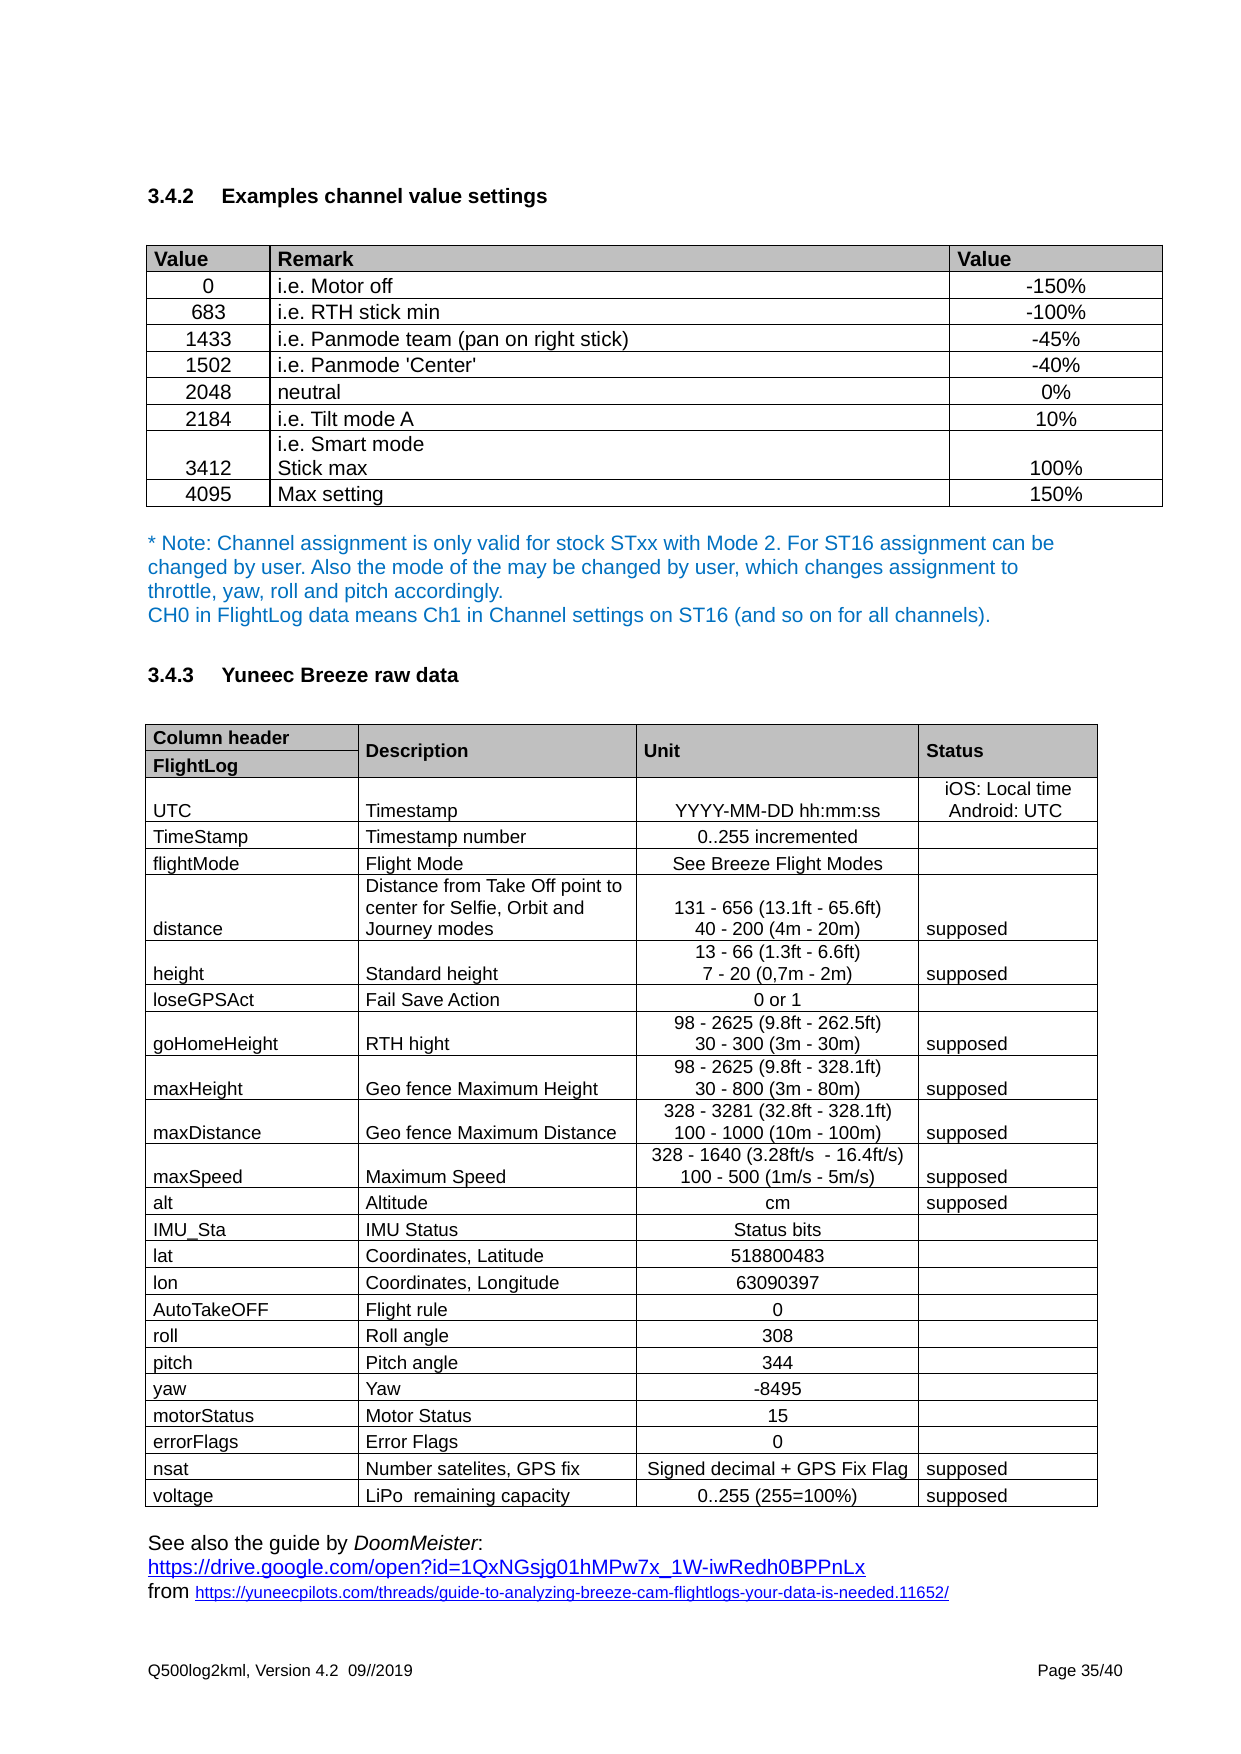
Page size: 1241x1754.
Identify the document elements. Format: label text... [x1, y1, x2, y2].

table_cell Coordinates, Latitude [359, 1241, 636, 1267]
table_cell Yaw [359, 1374, 636, 1400]
table_header Value [950, 246, 1162, 271]
table_cell -100% [950, 299, 1162, 324]
table_cell Motor Status [359, 1401, 636, 1426]
table_cell 0 or 1 [637, 985, 918, 1011]
table_cell LiPo remaining capacity [359, 1480, 636, 1506]
table_cell -150% [950, 272, 1162, 298]
table_cell 683 [147, 299, 269, 324]
table_cell See Breeze Flight Modes [637, 849, 918, 874]
table_cell 100% [950, 431, 1162, 479]
table_cell -8495 [637, 1374, 918, 1400]
table_cell lat [146, 1241, 358, 1267]
table_header Value [147, 246, 269, 271]
table_cell motorStatus [146, 1401, 358, 1426]
table_cell supposed [919, 1056, 1097, 1099]
table_cell 98 - 2625 (9.8ft - 262.5ft) 30 - 300 (3m - 30m) [637, 1012, 918, 1055]
table_cell [919, 985, 1097, 1011]
table_cell Altitude [359, 1188, 636, 1214]
table_cell i.e. Panmode 'Center' [271, 352, 949, 377]
table_cell Pitch angle [359, 1348, 636, 1373]
table_cell cm [637, 1188, 918, 1214]
table_cell 10% [950, 405, 1162, 430]
table_cell [919, 822, 1097, 847]
table_cell -45% [950, 325, 1162, 351]
table_cell 2184 [147, 405, 269, 430]
table_cell Geo fence Maximum Height [359, 1056, 636, 1099]
table_header Unit [637, 725, 918, 777]
text See also the guide by DoomMeister: [148, 1531, 1093, 1555]
subtitle Yuneec Breeze raw data [148, 663, 1093, 687]
table_cell 328 - 1640 (3.28ft/s - 16.4ft/s) 100 - 500 (1m/s - 5m/s) [637, 1144, 918, 1187]
table_cell i.e. RTH stick min [271, 299, 949, 324]
table_cell -40% [950, 352, 1162, 377]
table_cell distance [146, 875, 358, 940]
table_cell supposed [919, 875, 1097, 940]
table_cell Timestamp number [359, 822, 636, 847]
table_cell supposed [919, 1454, 1097, 1479]
table_cell [919, 849, 1097, 874]
table_cell 1502 [147, 352, 269, 377]
table_cell lon [146, 1268, 358, 1293]
table_cell i.e. Motor off [271, 272, 949, 298]
table_cell 0..255 (255=100%) [637, 1480, 918, 1506]
table_cell 1433 [147, 325, 269, 351]
text https://drive.google.com/open?id=1QxNGsjg01hMPw7x_1W-iwRedh0BPPnLx [148, 1555, 1093, 1579]
table_cell Number satelites, GPS fix [359, 1454, 636, 1479]
table_cell 150% [950, 480, 1162, 506]
table_cell [919, 1321, 1097, 1347]
table_cell IMU Status [359, 1215, 636, 1240]
table_cell Roll angle [359, 1321, 636, 1347]
table_cell 328 - 3281 (32.8ft - 328.1ft) 100 - 1000 (10m - 100m) [637, 1100, 918, 1143]
table_cell 0 [637, 1427, 918, 1453]
table_cell supposed [919, 1012, 1097, 1055]
table_cell pitch [146, 1348, 358, 1373]
table_cell supposed [919, 941, 1097, 984]
table_cell supposed [919, 1144, 1097, 1187]
table_header Description [359, 725, 636, 777]
table_cell height [146, 941, 358, 984]
table_cell neutral [271, 378, 949, 404]
table_cell i.e. Tilt mode A [271, 405, 949, 430]
table_cell 15 [637, 1401, 918, 1426]
table_cell FlightLog [146, 751, 358, 777]
table_cell 2048 [147, 378, 269, 404]
table_cell yaw [146, 1374, 358, 1400]
table_cell TimeStamp [146, 822, 358, 847]
table_cell roll [146, 1321, 358, 1347]
table_cell Timestamp [359, 778, 636, 821]
table_cell 518800483 [637, 1241, 918, 1267]
table_cell Geo fence Maximum Distance [359, 1100, 636, 1143]
table_cell maxHeight [146, 1056, 358, 1099]
table_cell Coordinates, Longitude [359, 1268, 636, 1293]
table_cell nsat [146, 1454, 358, 1479]
table_cell [919, 1241, 1097, 1267]
table_cell iOS: Local time Android: UTC [919, 778, 1097, 821]
table_cell Flight rule [359, 1295, 636, 1320]
table_cell [919, 1295, 1097, 1320]
table_cell i.e. Smart mode Stick max [271, 431, 949, 479]
table_cell alt [146, 1188, 358, 1214]
table_cell Signed decimal + GPS Fix Flag [637, 1454, 918, 1479]
table_cell 98 - 2625 (9.8ft - 328.1ft) 30 - 800 (3m - 80m) [637, 1056, 918, 1099]
table_cell RTH hight [359, 1012, 636, 1055]
text CH0 in FlightLog data means Ch1 in Channel settings on ST16 (and so on for all channels). [148, 603, 1093, 627]
table_cell Maximum Speed [359, 1144, 636, 1187]
table_cell [919, 1374, 1097, 1400]
table_cell IMU_Sta [146, 1215, 358, 1240]
table_cell 308 [637, 1321, 918, 1347]
table_cell 344 [637, 1348, 918, 1373]
table_cell 4095 [147, 480, 269, 506]
table_cell [919, 1268, 1097, 1293]
table_cell AutoTakeOFF [146, 1295, 358, 1320]
table_cell voltage [146, 1480, 358, 1506]
table_cell 63090397 [637, 1268, 918, 1293]
table_cell Status bits [637, 1215, 918, 1240]
table_cell loseGPSAct [146, 985, 358, 1011]
table_cell [919, 1348, 1097, 1373]
table_cell supposed [919, 1188, 1097, 1214]
table_cell errorFlags [146, 1427, 358, 1453]
table_cell Fail Save Action [359, 985, 636, 1011]
table_cell supposed [919, 1480, 1097, 1506]
table_cell [919, 1215, 1097, 1240]
table_cell 0% [950, 378, 1162, 404]
table_cell 0 [147, 272, 269, 298]
table_cell 13 - 66 (1.3ft - 6.6ft) 7 - 20 (0,7m - 2m) [637, 941, 918, 984]
table_cell Error Flags [359, 1427, 636, 1453]
table_cell i.e. Panmode team (pan on right stick) [271, 325, 949, 351]
subtitle Examples channel value settings [148, 184, 1093, 208]
table_cell maxSpeed [146, 1144, 358, 1187]
table_cell YYYY-MM-DD hh:mm:ss [637, 778, 918, 821]
table_cell 131 - 656 (13.1ft - 65.6ft) 40 - 200 (4m - 20m) [637, 875, 918, 940]
table_cell Flight Mode [359, 849, 636, 874]
table_header Column header [146, 725, 358, 750]
text from https://yuneecpilots.com/threads/guide-to-analyzing-breeze-cam-flightlogs-your-data-is-needed.11652/ [148, 1579, 1093, 1603]
table_cell Standard height [359, 941, 636, 984]
table_cell [919, 1401, 1097, 1426]
table_cell 0..255 incremented [637, 822, 918, 847]
table_cell flightMode [146, 849, 358, 874]
table_header Remark [271, 246, 949, 271]
table_cell 0 [637, 1295, 918, 1320]
table_cell [919, 1427, 1097, 1453]
table_cell UTC [146, 778, 358, 821]
table_cell Max setting [271, 480, 949, 506]
table_cell goHomeHeight [146, 1012, 358, 1055]
table_cell 3412 [147, 431, 269, 479]
table_cell Distance from Take Off point to center for Selfie, Orbit and Journey modes [359, 875, 636, 940]
text * Note: Channel assignment is only valid for stock STxx with Mode 2. For ST16 assignment can be changed by user. Also the mode of the may be changed by user, which changes assignment to throttle, yaw, roll and pitch accordingly. [148, 531, 1093, 603]
table_cell supposed [919, 1100, 1097, 1143]
table_cell maxDistance [146, 1100, 358, 1143]
table_header Status [919, 725, 1097, 777]
